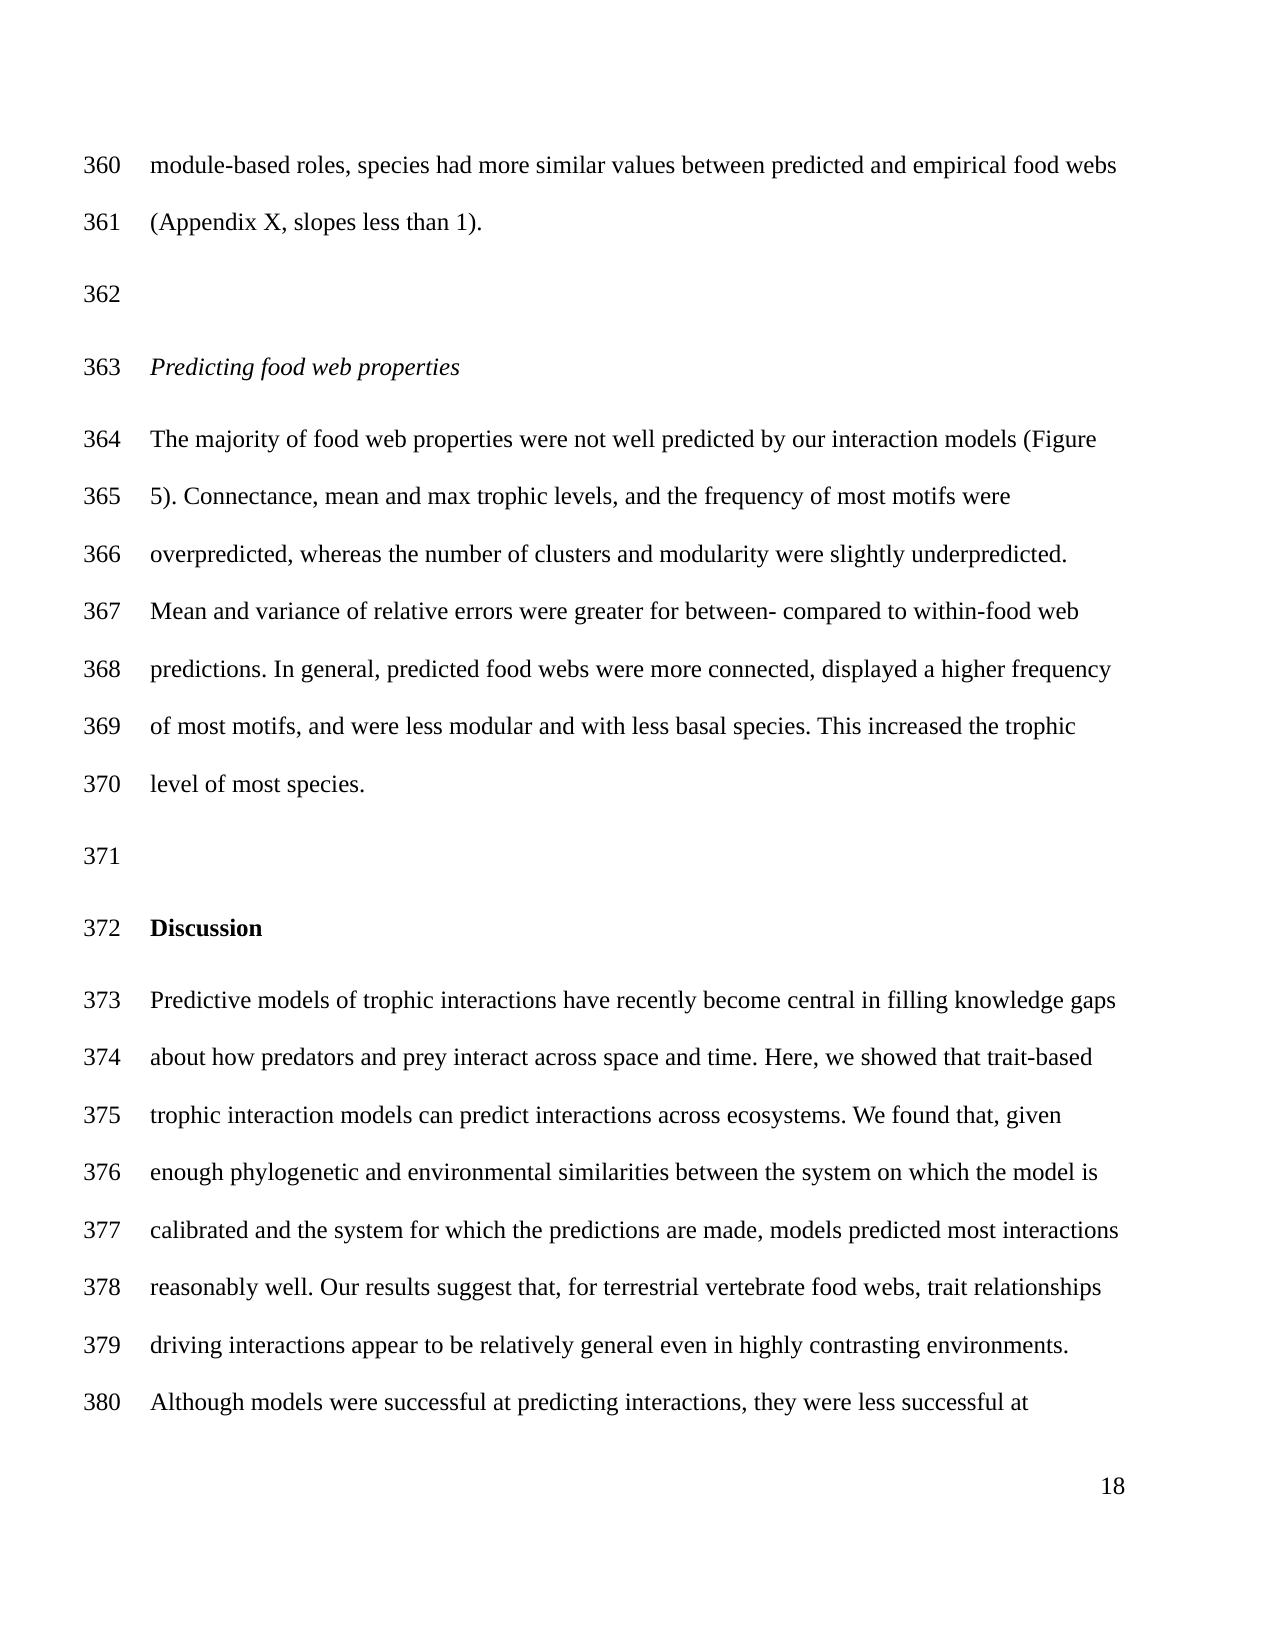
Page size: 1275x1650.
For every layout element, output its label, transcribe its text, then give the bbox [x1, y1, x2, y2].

text Predicting food web properties [150, 352, 1125, 380]
text Predictive models of trophic interactions have recently become central in filling knowledge gaps about how predators and prey interact across space and time. Here, we showed that trait-based trophic interaction models can predict interactions across ecosystems. We found that, given enough phylogenetic and environmental similarities between the system on which the model is calibrated and the system for which the predictions are made, models predicted most interactions reasonably well. Our results suggest that, for terrestrial vertebrate food webs, trait relationships driving interactions appear to be relatively general even in highly contrasting environments. Although models were successful at predicting interactions, they were less successful at [150, 985, 1125, 1416]
text module-based roles, species had more similar values between predicted and empirical food webs (Appendix X, slopes less than 1). [150, 150, 1125, 236]
text Discussion [150, 913, 1125, 942]
text The majority of food web properties were not well predicted by our interaction models (Figure 5). Connectance, mean and max trophic levels, and the frequency of most motifs were overpredicted, whereas the number of clusters and modularity were slightly underpredicted. Mean and variance of relative errors were greater for between- compared to within-food web predictions. In general, predicted food webs were more connected, displayed a higher frequency of most motifs, and were less modular and with less basal species. This increased the trophic level of most species. [150, 424, 1125, 797]
